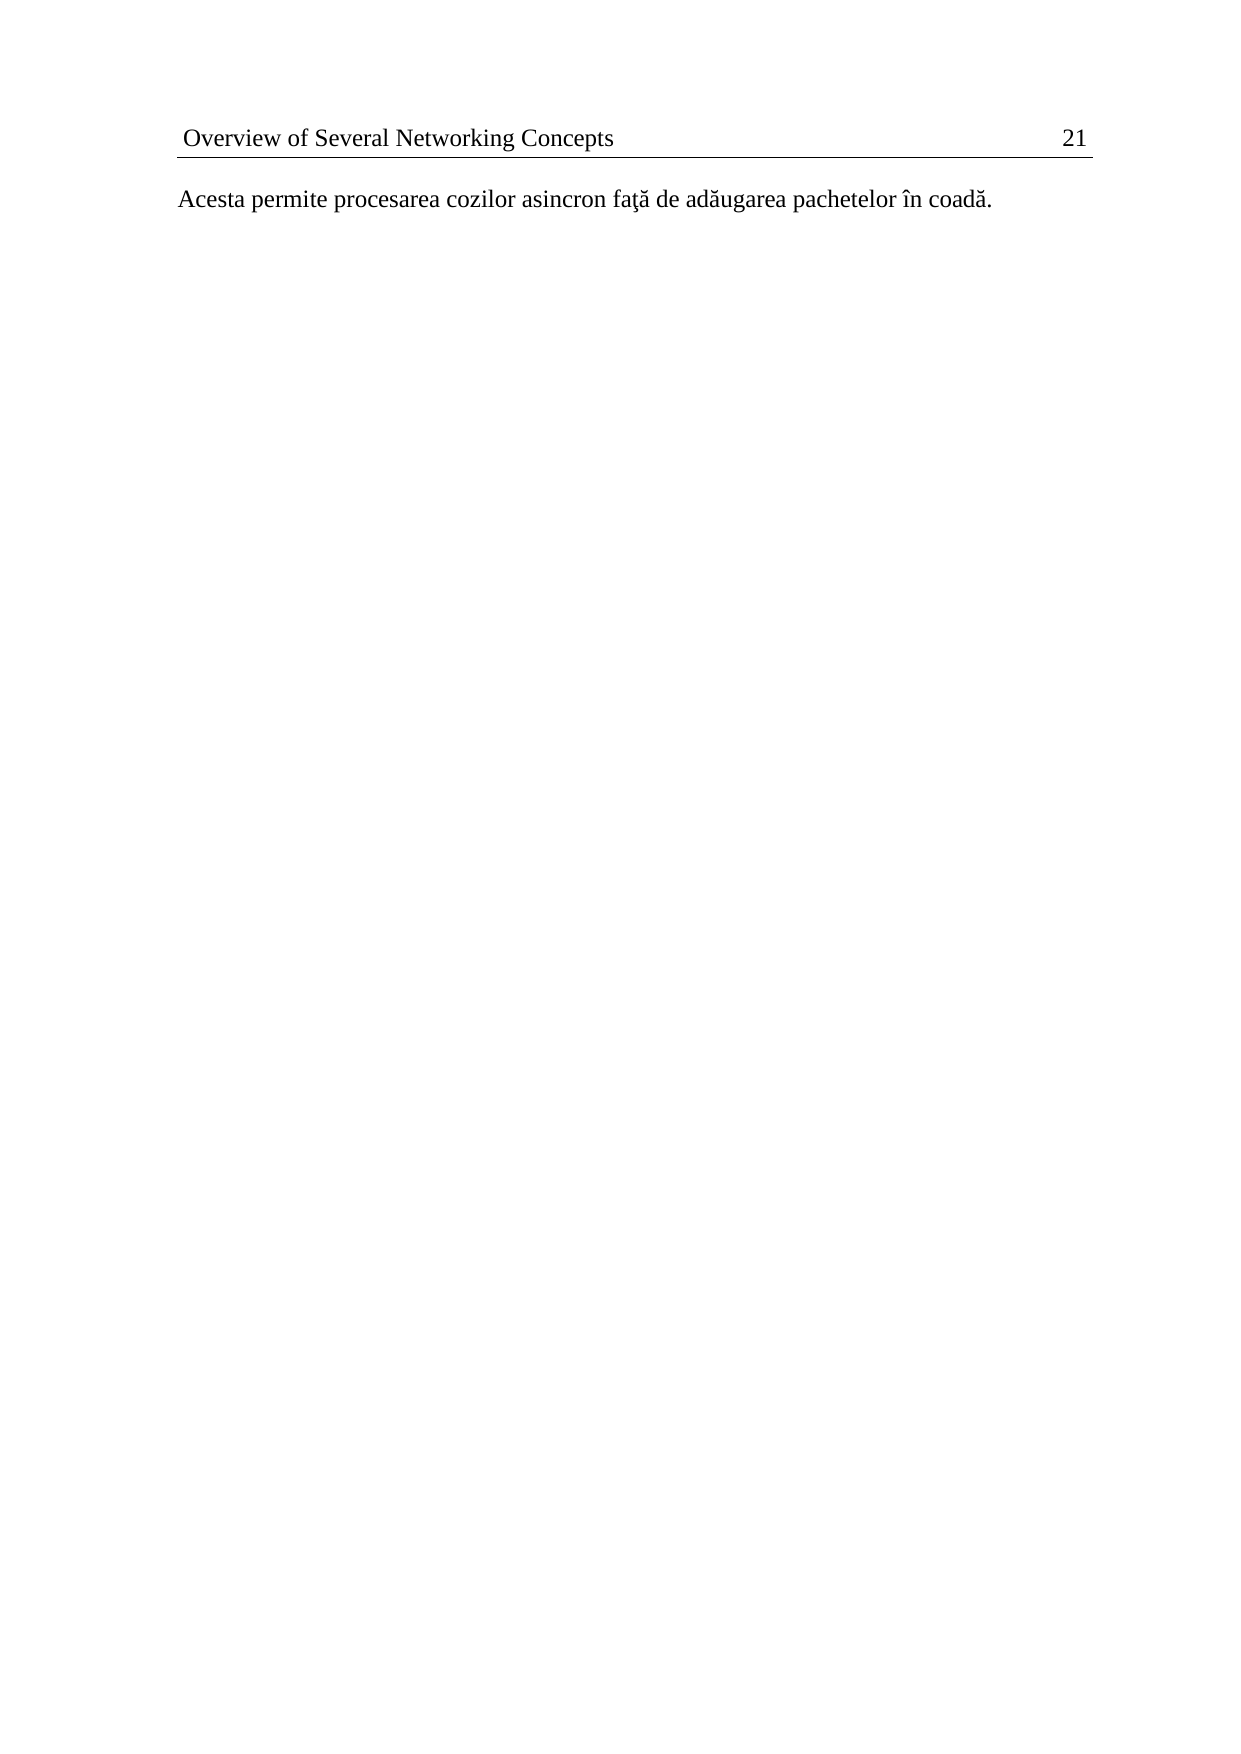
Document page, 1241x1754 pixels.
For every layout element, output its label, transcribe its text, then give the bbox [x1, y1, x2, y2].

text Acesta permite procesarea cozilor asincron faţă de adăugarea pachetelor în coadă. [177, 185, 1093, 213]
